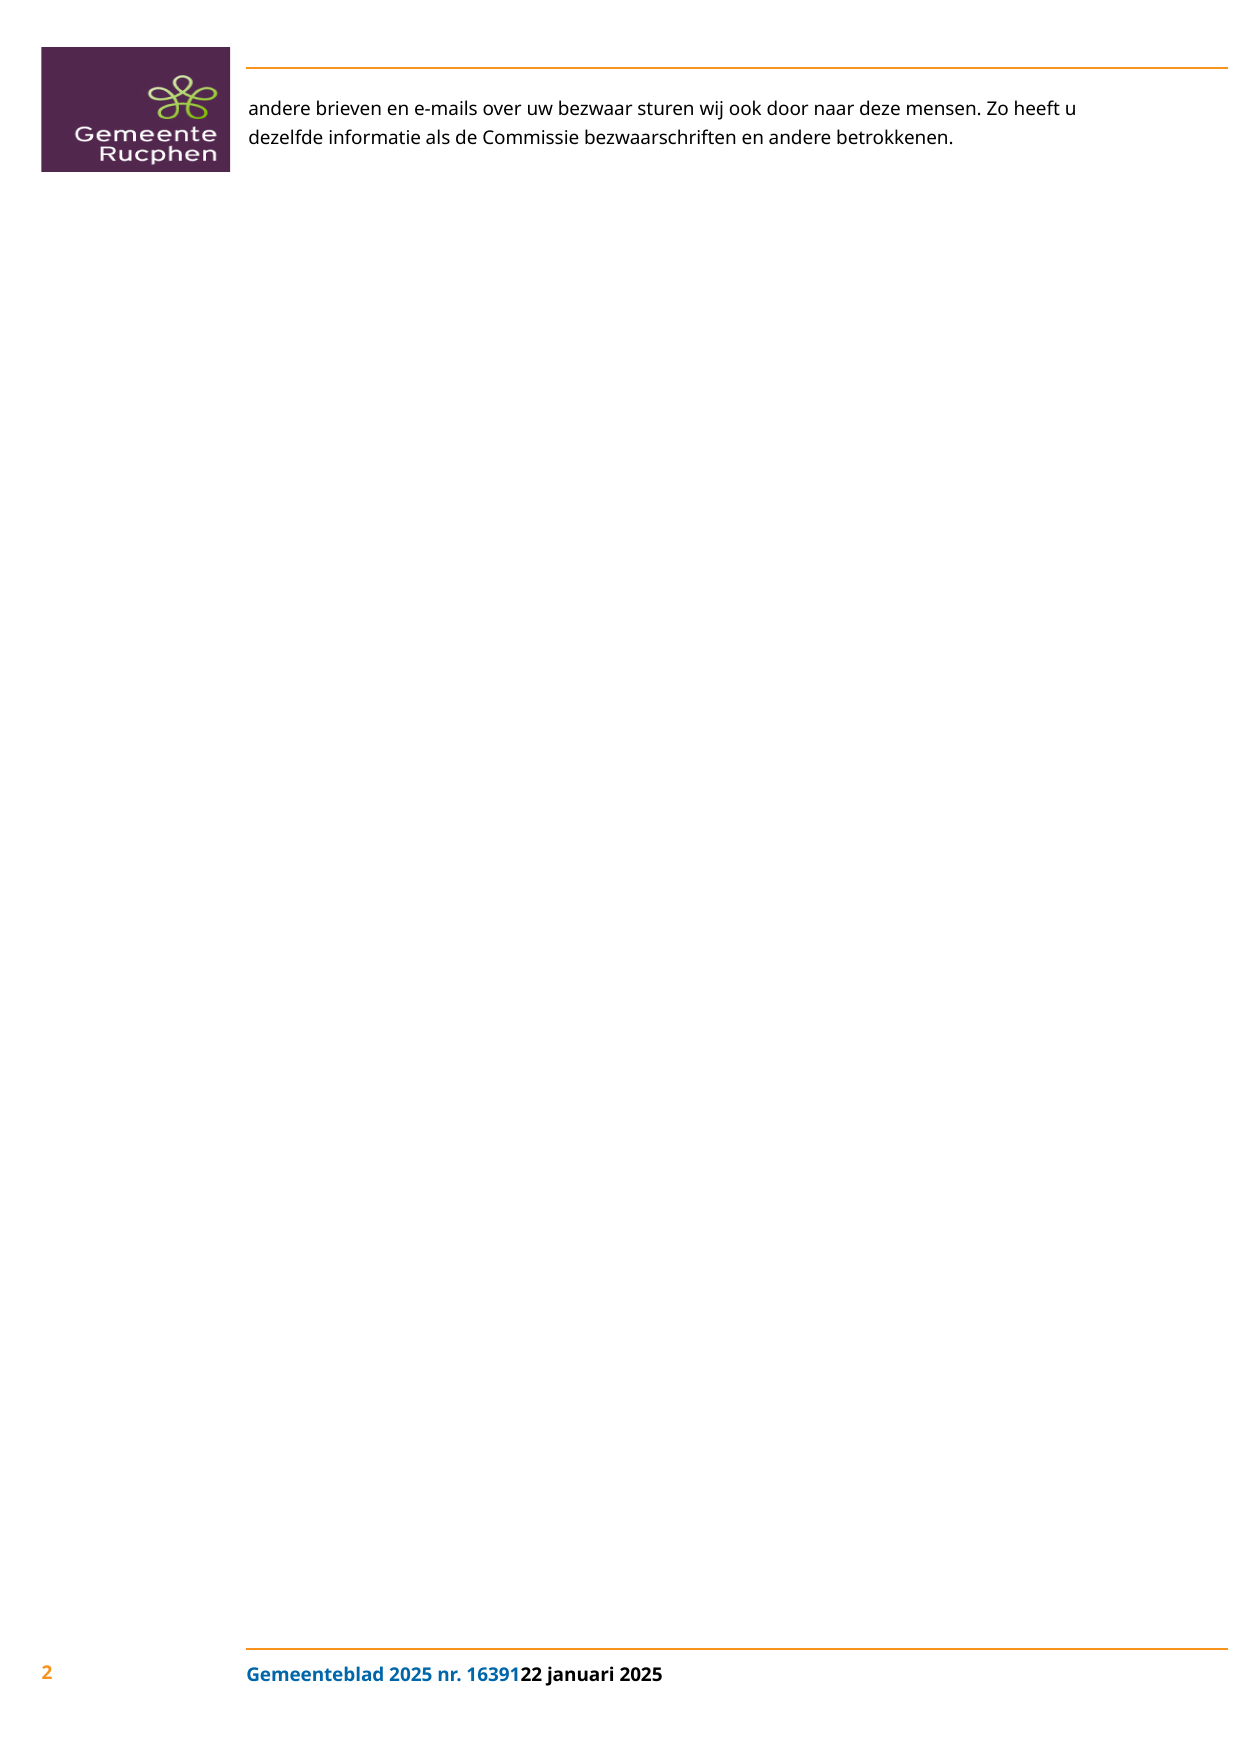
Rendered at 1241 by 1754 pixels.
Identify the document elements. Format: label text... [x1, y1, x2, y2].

picture [41, 47, 231, 172]
text andere brieven en e-mails over uw bezwaar sturen wij ook door naar deze mensen. Zo heeft u dezelfde informatie als de Commissie bezwaarschriften en andere betrokkenen. [248, 95, 1152, 150]
